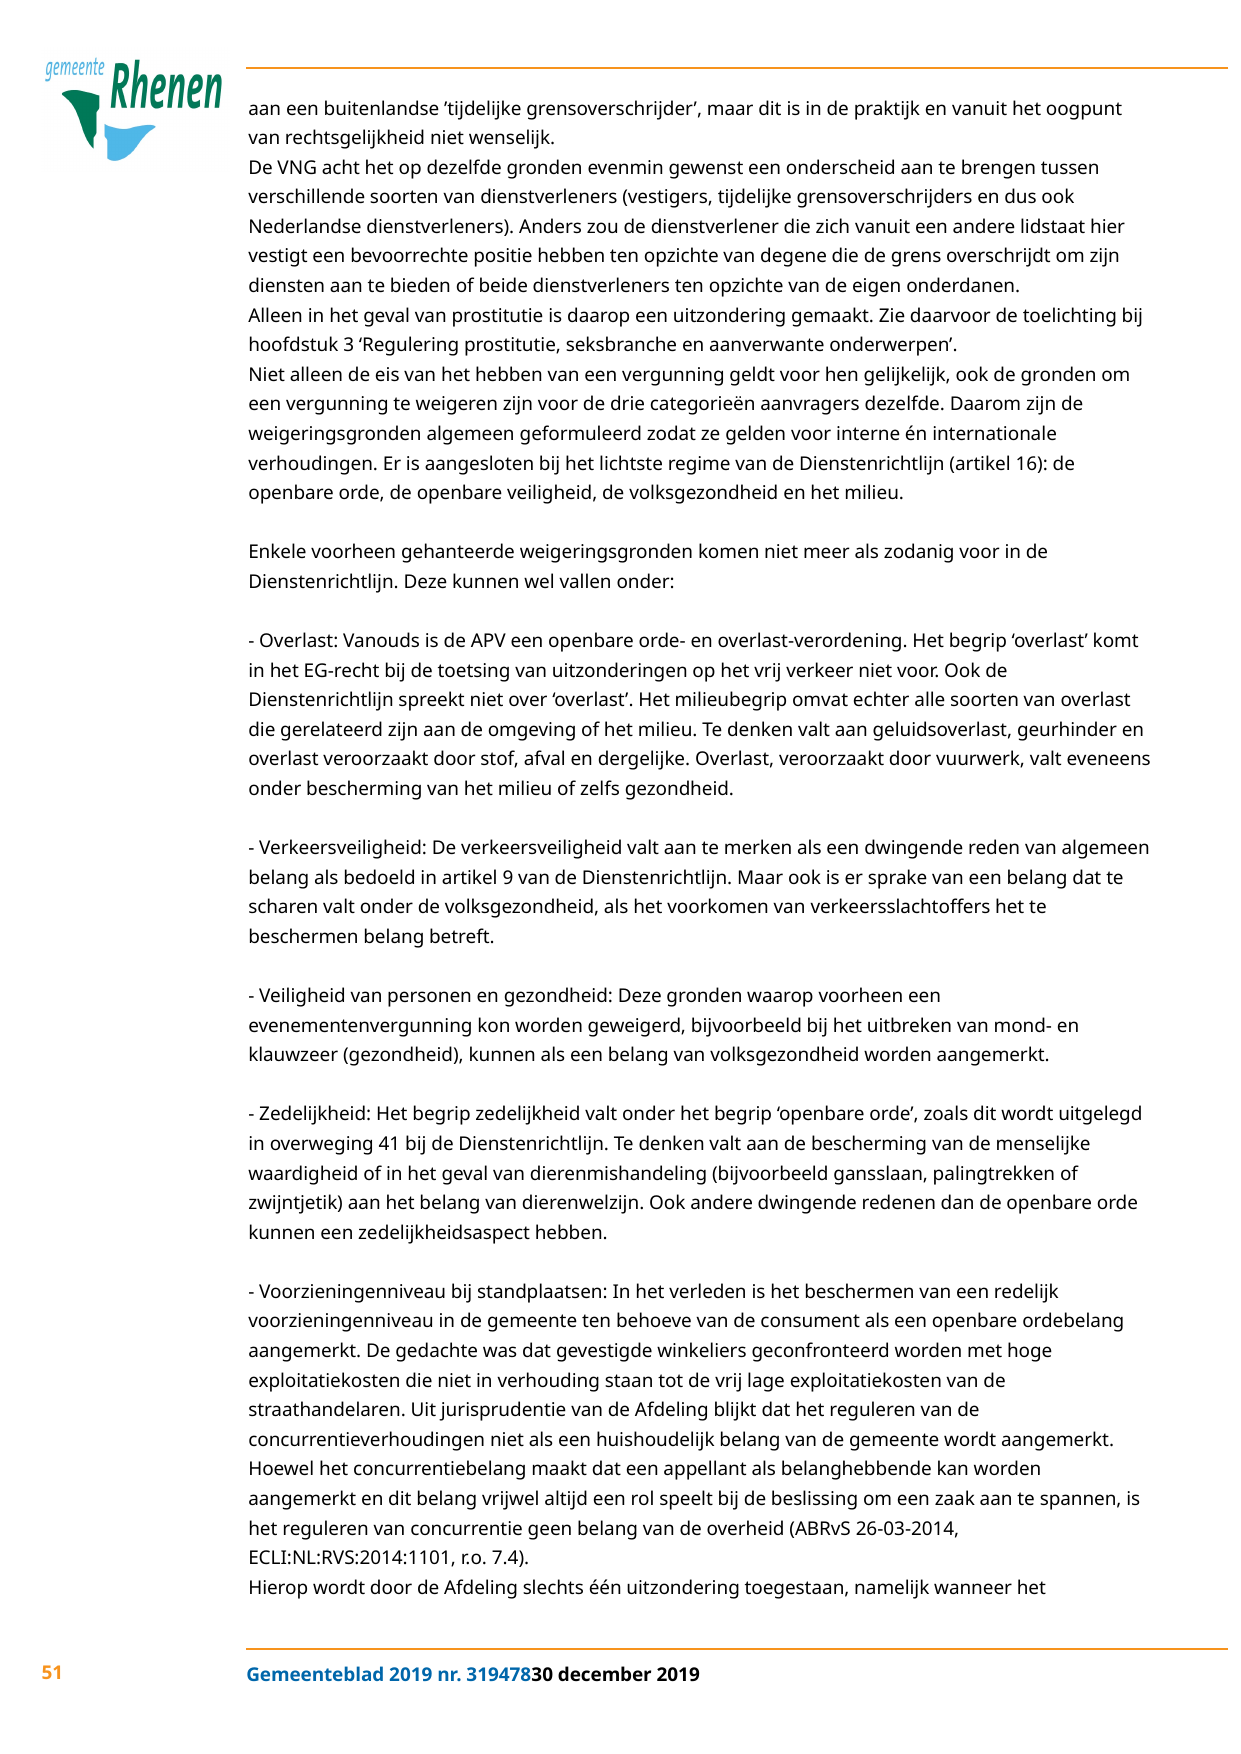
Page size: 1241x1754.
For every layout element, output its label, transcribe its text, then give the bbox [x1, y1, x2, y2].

text Niet alleen de eis van het hebben van een vergunning geldt voor hen gelijkelijk, ook de gronden om een vergunning te weigeren zijn voor de drie categorieën aanvragers dezelfde. Daarom zijn de weigeringsgronden algemeen geformuleerd zodat ze gelden voor interne én internationale verhoudingen. Er is aangesloten bij het lichtste regime van de Dienstenrichtlijn (artikel 16): de openbare orde, de openbare veiligheid, de volksgezondheid en het milieu. [248, 361, 1152, 505]
text aan een buitenlandse ’tijdelijke grensoverschrijder’, maar dit is in de praktijk en vanuit het oogpunt van rechtsgelijkheid niet wenselijk. [248, 95, 1152, 150]
text Enkele voorheen gehanteerde weigeringsgronden komen niet meer als zodanig voor in de Dienstenrichtlijn. Deze kunnen wel vallen onder: [248, 538, 1152, 594]
text - Overlast: Vanouds is de APV een openbare orde- en overlast-verordening. Het begrip ‘overlast’ komt in het EG-recht bij de toetsing van uitzonderingen op het vrij verkeer niet voor. Ook de Dienstenrichtlijn spreekt niet over ‘overlast’. Het milieubegrip omvat echter alle soorten van overlast die gerelateerd zijn aan de omgeving of het milieu. Te denken valt aan geluidsoverlast, geurhinder en overlast veroorzaakt door stof, afval en dergelijke. Overlast, veroorzaakt door vuurwerk, valt eveneens onder bescherming van het milieu of zelfs gezondheid. [248, 627, 1152, 801]
text - Verkeersveiligheid: De verkeersveiligheid valt aan te merken als een dwingende reden van algemeen belang als bedoeld in artikel 9 van de Dienstenrichtlijn. Maar ook is er sprake van een belang dat te scharen valt onder de volksgezondheid, als het voorkomen van verkeersslachtoffers het te beschermen belang betreft. [248, 834, 1152, 949]
text - Voorzieningenniveau bij standplaatsen: In het verleden is het beschermen van een redelijk voorzieningenniveau in de gemeente ten behoeve van de consument als een openbare ordebelang aangemerkt. De gedachte was dat gevestigde winkeliers geconfronteerd worden met hoge exploitatiekosten die niet in verhouding staan tot de vrij lage exploitatiekosten van de straathandelaren. Uit jurisprudentie van de Afdeling blijkt dat het reguleren van de concurrentieverhoudingen niet als een huishoudelijk belang van de gemeente wordt aangemerkt. Hoewel het concurrentiebelang maakt dat een appellant als belanghebbende kan worden aangemerkt en dit belang vrijwel altijd een rol speelt bij de beslissing om een zaak aan te spannen, is het reguleren van concurrentie geen belang van de overheid (ABRvS 26-03-2014, ECLI:NL:RVS:2014:1101, r.o. 7.4). [248, 1278, 1152, 1570]
text Alleen in het geval van prostitutie is daarop een uitzondering gemaakt. Zie daarvoor de toelichting bij hoofdstuk 3 ‘Regulering prostitutie, seksbranche en aanverwante onderwerpen’. [248, 302, 1152, 357]
text De VNG acht het op dezelfde gronden evenmin gewenst een onderscheid aan te brengen tussen verschillende soorten van dienstverleners (vestigers, tijdelijke grensoverschrijders en dus ook Nederlandse dienstverleners). Anders zou de dienstverlener die zich vanuit een andere lidstaat hier vestigt een bevoorrechte positie hebben ten opzichte van degene die de grens overschrijdt om zijn diensten aan te bieden of beide dienstverleners ten opzichte van de eigen onderdanen. [248, 154, 1152, 298]
text - Zedelijkheid: Het begrip zedelijkheid valt onder het begrip ‘openbare orde’, zoals dit wordt uitgelegd in overweging 41 bij de Dienstenrichtlijn. Te denken valt aan de bescherming van de menselijke waardigheid of in het geval van dierenmishandeling (bijvoorbeeld gansslaan, palingtrekken of zwijntjetik) aan het belang van dierenwelzijn. Ook andere dwingende redenen dan de openbare orde kunnen een zedelijkheidsaspect hebben. [248, 1101, 1152, 1245]
picture [41, 47, 231, 172]
text Hierop wordt door de Afdeling slechts één uitzondering toegestaan, namelijk wanneer het [248, 1574, 1152, 1600]
text - Veiligheid van personen en gezondheid: Deze gronden waarop voorheen een evenementenvergunning kon worden geweigerd, bijvoorbeeld bij het uitbreken van mond- en klauwzeer (gezondheid), kunnen als een belang van volksgezondheid worden aangemerkt. [248, 982, 1152, 1067]
